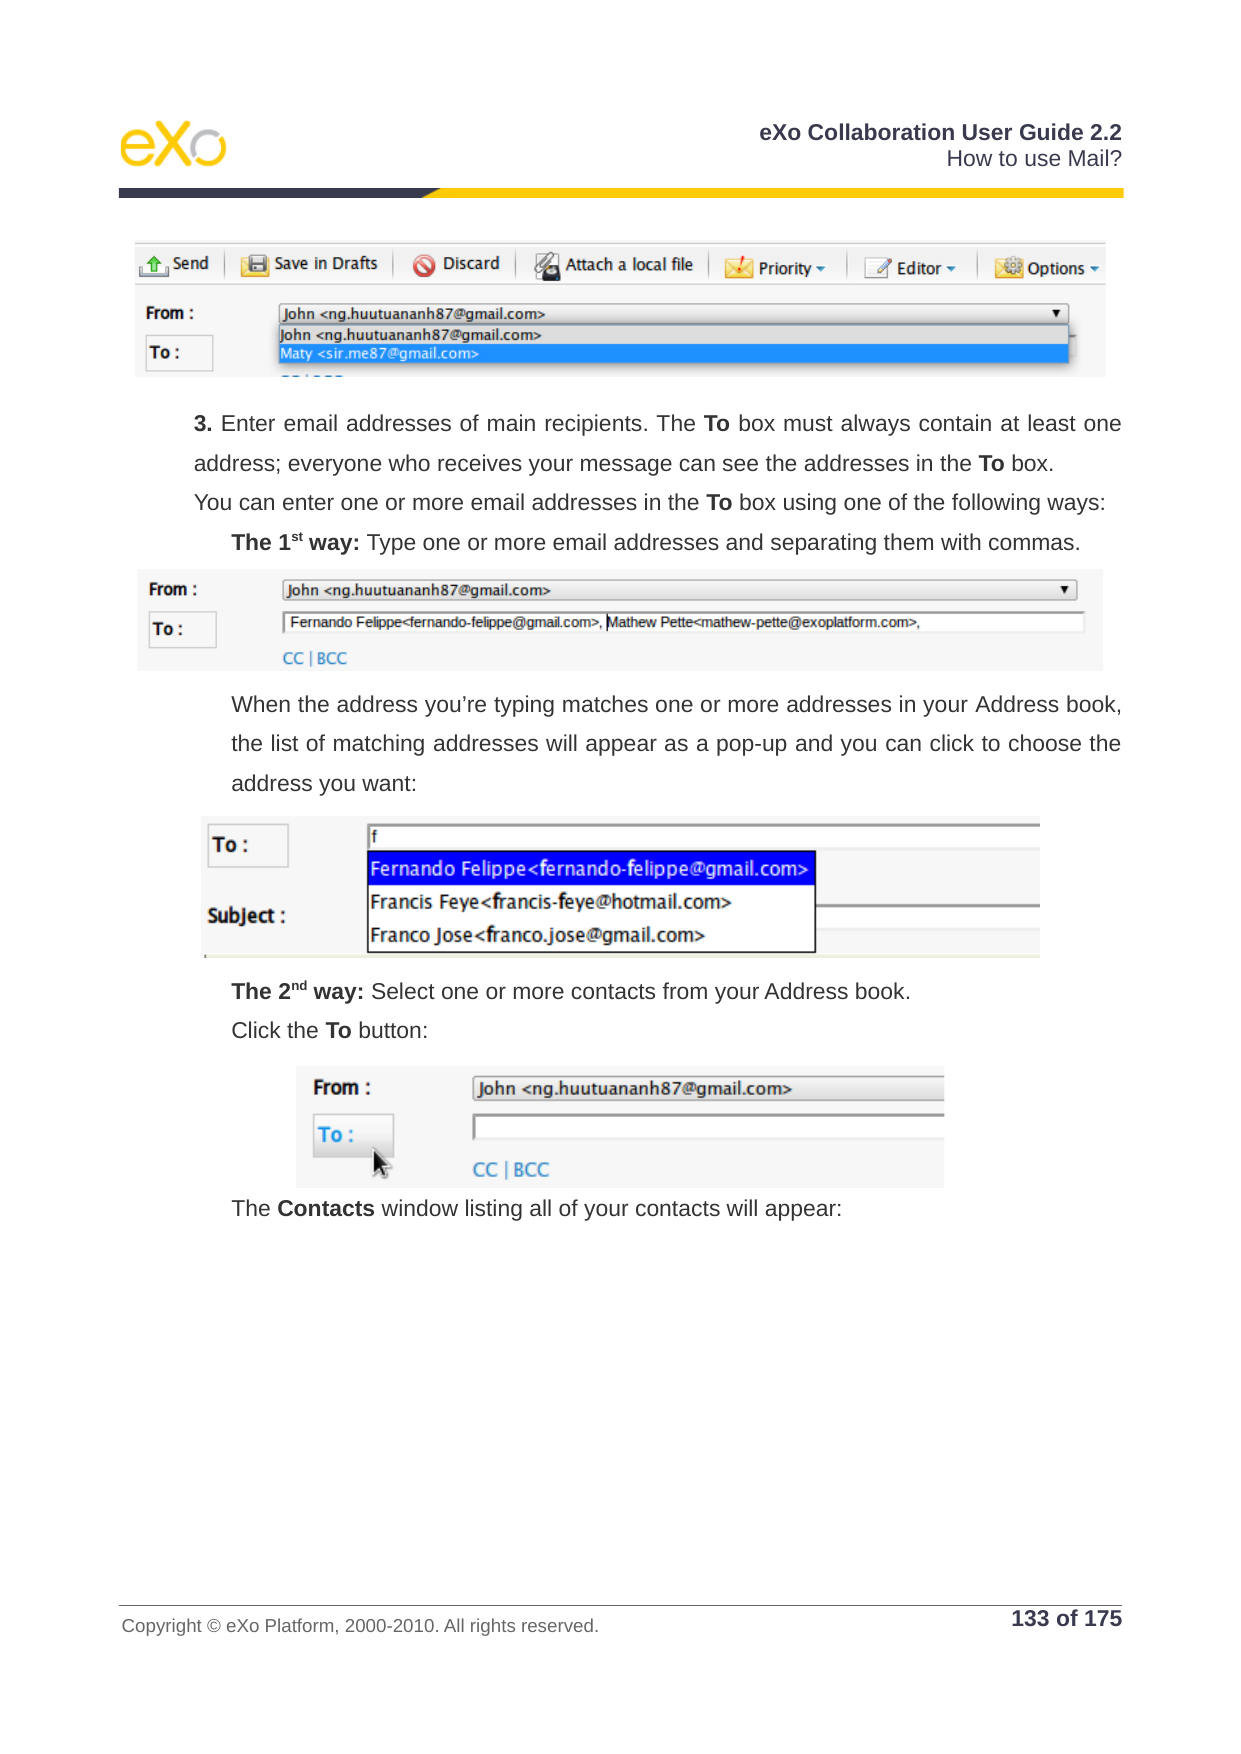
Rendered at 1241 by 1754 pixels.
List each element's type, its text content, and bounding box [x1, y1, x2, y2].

picture [137, 569, 1104, 671]
picture [120, 120, 227, 167]
list 3. Enter email addresses of main recipients. The To box must always contain at least one address; everyone who receives your message can see the addresses in the To box. [156, 410, 1122, 476]
list When the address you’re typing matches one or more addresses in your Address book, the list of matching addresses will appear as a pop-up and you can click to choose the address you want: [193, 568, 1122, 796]
list You can enter one or more email addresses in the To box using one of the following ways: [156, 489, 1122, 516]
list Click the To button: [193, 1017, 1122, 1044]
list The 2nd way: Select one or more contacts from your Address book. [193, 958, 1122, 1004]
picture [200, 816, 1040, 958]
text The Contacts window listing all of your contacts will appear: [231, 1188, 1122, 1222]
picture [296, 1066, 945, 1188]
picture [134, 240, 1106, 377]
list The 1st way: Type one or more email addresses and separating them with commas. [193, 529, 1122, 555]
picture [118, 188, 1124, 198]
